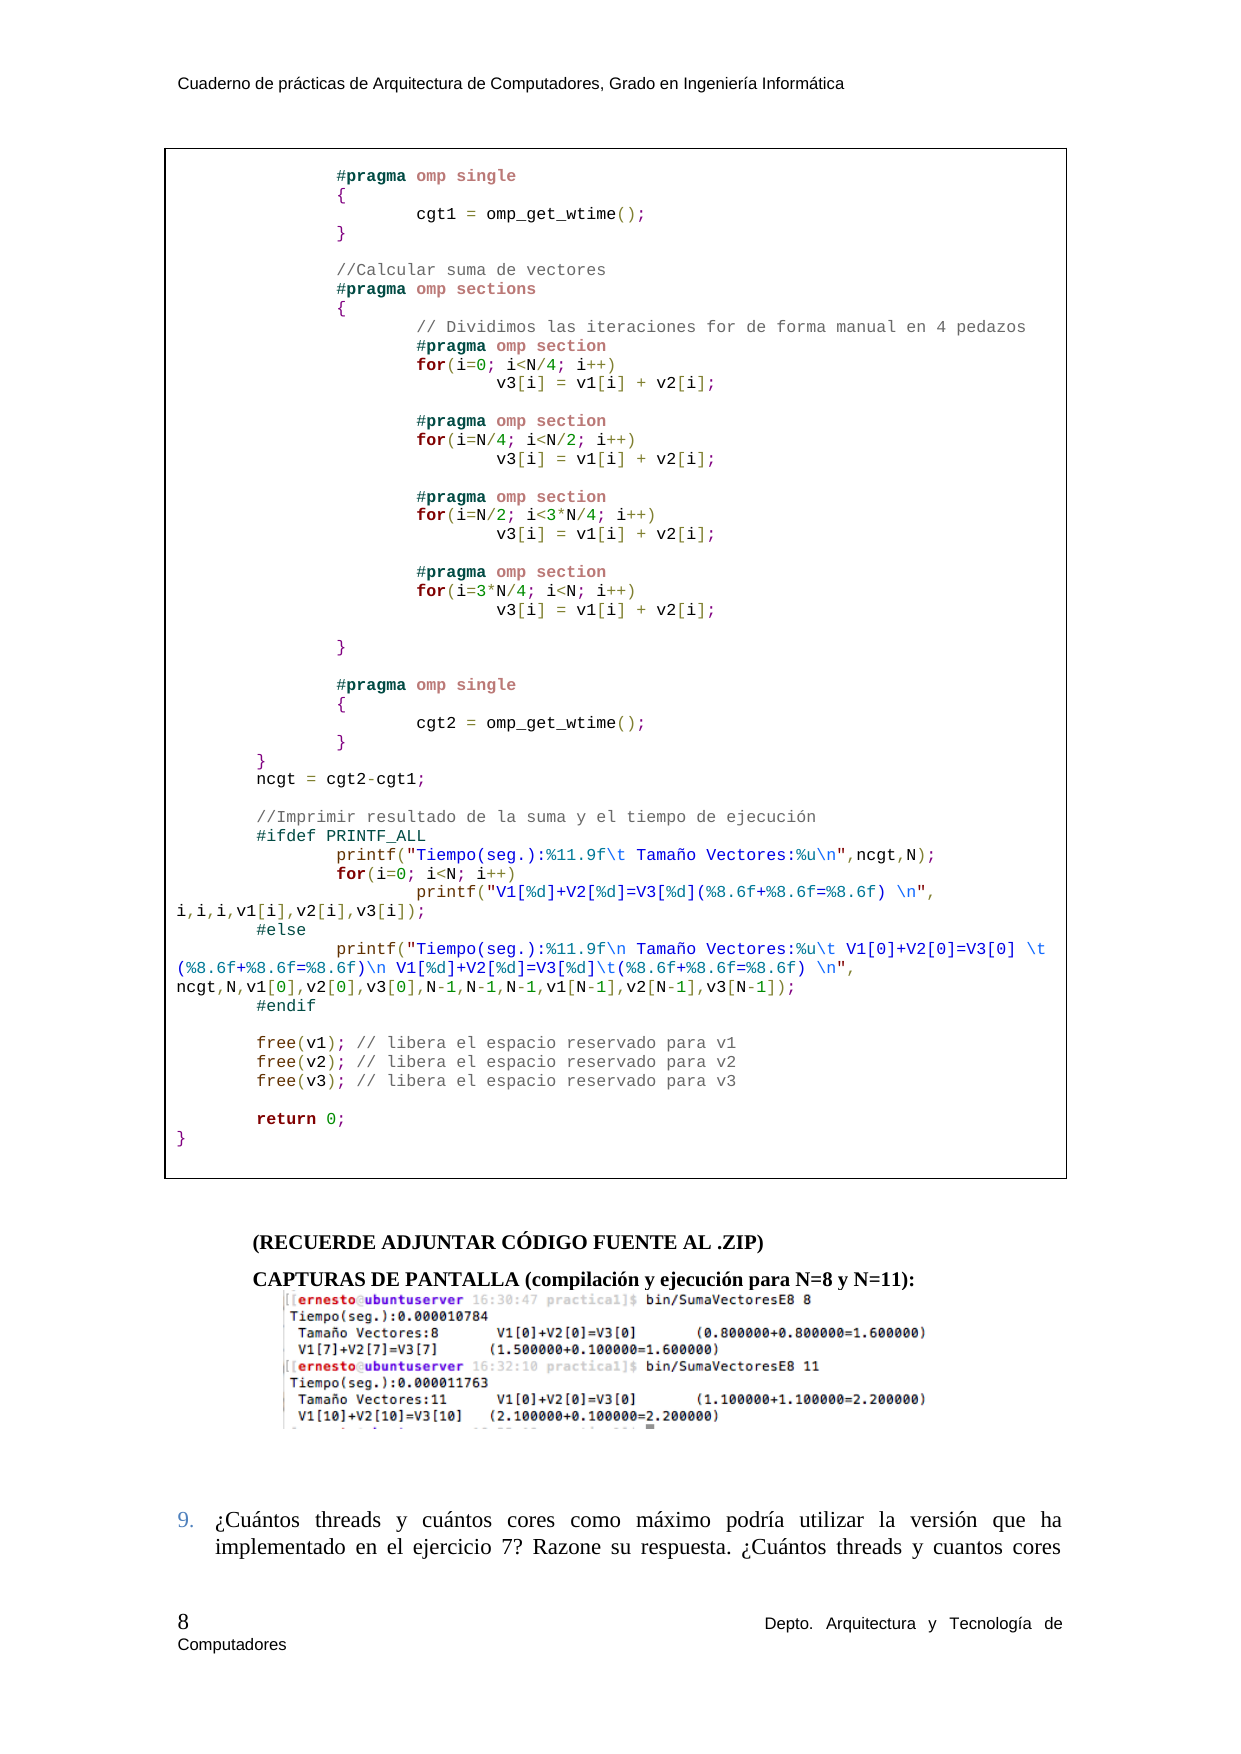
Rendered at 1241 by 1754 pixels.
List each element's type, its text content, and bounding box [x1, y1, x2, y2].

picture [796, 943, 805, 954]
picture [246, 962, 255, 973]
picture [706, 886, 715, 897]
picture [496, 962, 505, 973]
picture [596, 886, 605, 897]
picture [426, 962, 435, 973]
picture [746, 962, 755, 973]
picture [546, 849, 555, 860]
table_header #pragma omp single { cgt1 = omp_get_wtime(); } //Calcular suma de vectores #pragma omp sections { // Dividimos las iteraciones for de forma manual en 4 pedazos #pragma omp section for(i=0; i<N/4; i++) v3[i] = v1[i] + v2[i]; #pragma omp section for(i=N/4; i<N/2; i++) v3[i] = v1[i] + v2[i]; #pragma omp section for(i=N/2; i<3*N/4; i++) v3[i] = v1[i] + v2[i]; #pragma omp section for(i=3*N/4; i<N; i++) v3[i] = v1[i] + v2[i]; } #pragma omp single { cgt2 = omp_get_wtime(); } } ncgt = cgt2-cgt1; //Imprimir resultado de la suma y el tiempo de ejecución #ifdef PRINTF_ALL printf("Tiempo(seg.):%11.9f\t Tamaño Vectores:%u\n",ncgt,N); for(i=0; i<N; i++) printf("V1[%d]+V2[%d]=V3[%d](%8.6f+%8.6f=%8.6f) \n", i,i,i,v1[i],v2[i],v3[i]); #else printf("Tiempo(seg.):%11.9f\n Tamaño Vectores:%u\t V1[0]+V2[0]=V3[0] \t (%8.6f+%8.6f=%8.6f)\n V1[%d]+V2[%d]=V3[%d]\t(%8.6f+%8.6f=%8.6f) \n", ncgt,N,v1[0],v2[0],v3[0],N-1,N-1,N-1,v1[N-1],v2[N-1],v3[N-1]); #endif free(v1); // libera el espacio reservado para v1 free(v2); // libera el espacio reservado para v2 free(v3); // libera el espacio reservado para v3 return 0; } [166, 149, 1066, 1177]
picture [283, 1290, 957, 1429]
picture [826, 886, 835, 897]
picture [566, 962, 575, 973]
picture [796, 849, 805, 860]
picture [766, 886, 775, 897]
picture [186, 962, 195, 973]
picture [686, 962, 695, 973]
picture [306, 962, 315, 973]
text (RECUERDE ADJUNTAR CÓDIGO FUENTE AL .ZIP) [252, 1230, 1063, 1254]
picture [626, 962, 635, 973]
picture [666, 886, 675, 897]
text CAPTURAS DE PANTALLA (compilación y ejecución para N=8 y N=11): [252, 1266, 1063, 1291]
list ¿Cuántos threads y cuántos cores como máximo podría utilizar la versión que ha implementado en el ejercicio 7? Razone su respuesta. ¿Cuántos threads y cuantos cores [177, 1506, 1063, 1559]
picture [526, 886, 535, 897]
picture [546, 943, 555, 954]
